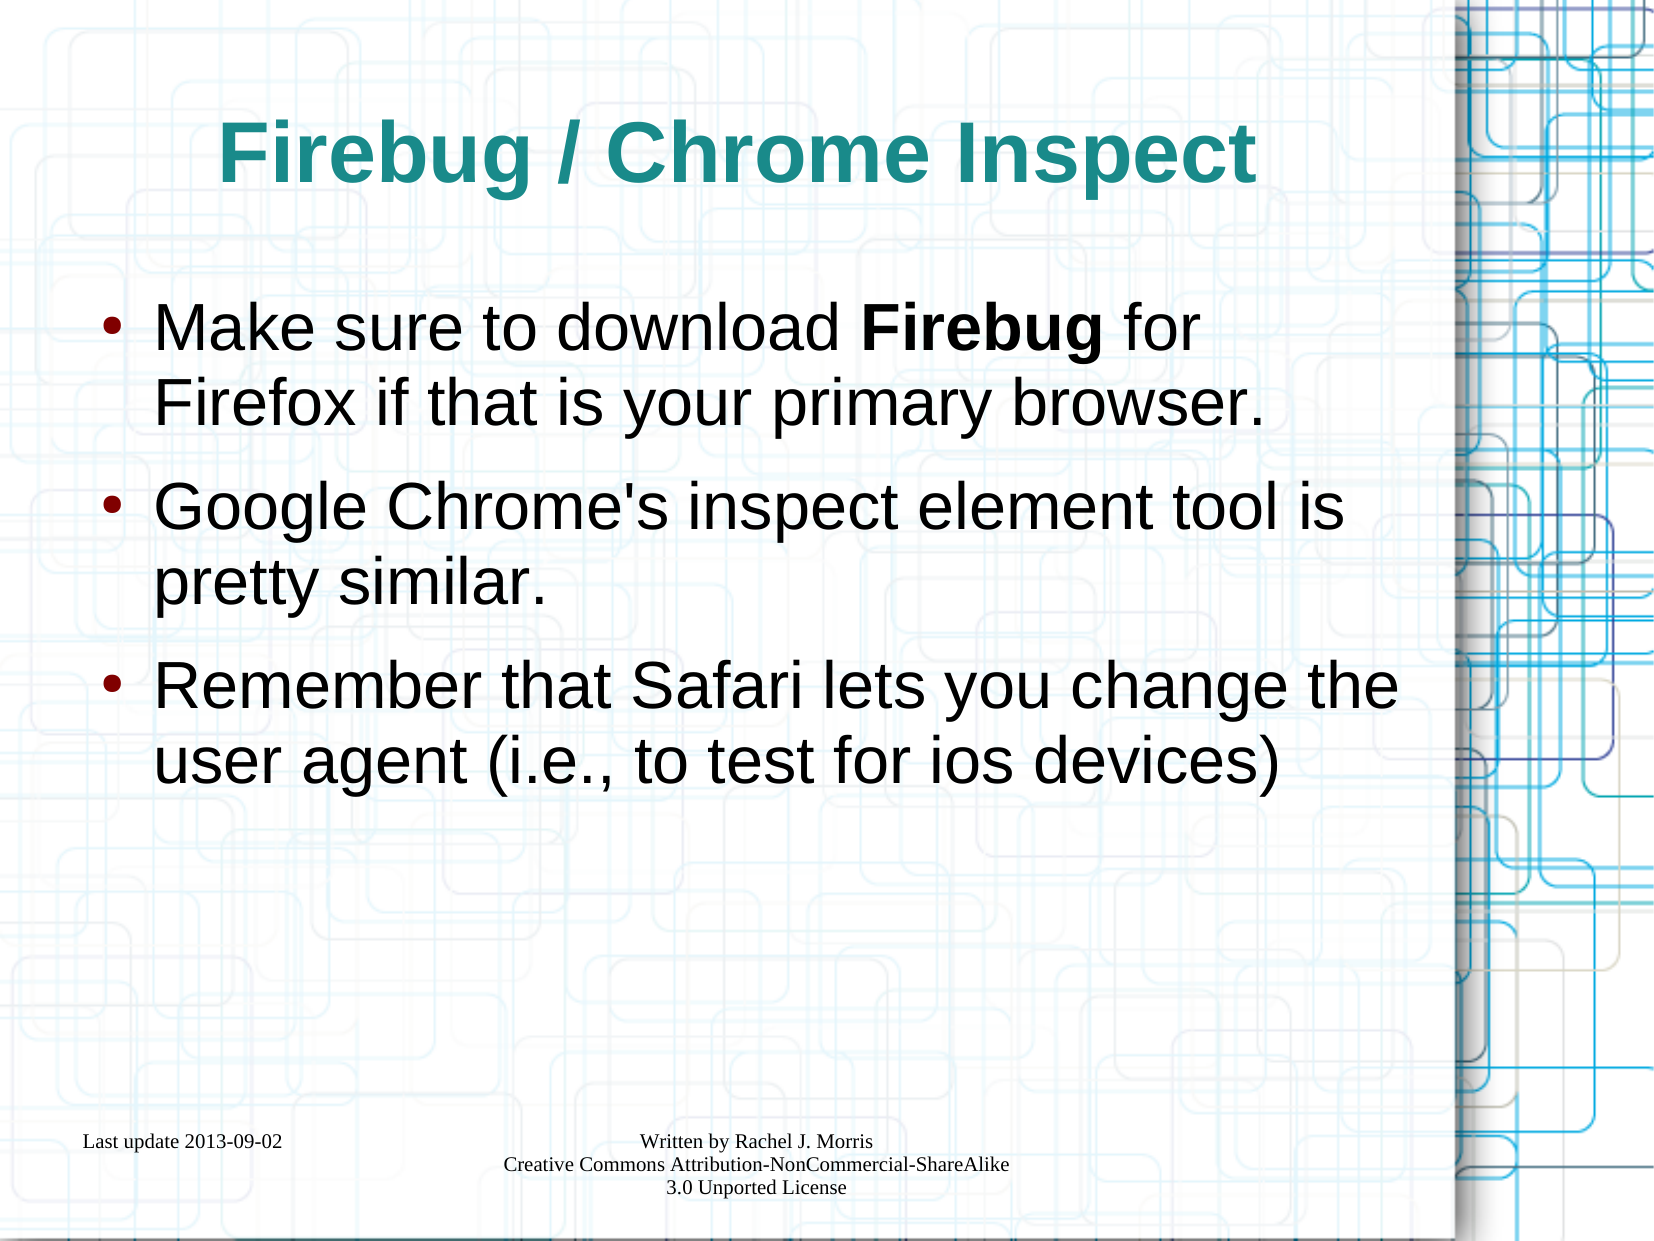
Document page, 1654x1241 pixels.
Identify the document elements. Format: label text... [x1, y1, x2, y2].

picture [0, 0, 1654, 1241]
list Make sure to download Firebug for Firefox if that is your primary browser. Google Chrome's inspect element tool is pretty similar. Remember that Safari lets you change the user agent (i.e., to test for ios devices) [82, 290, 1418, 1010]
title Firebug / Chrome Inspect [59, 49, 1418, 257]
